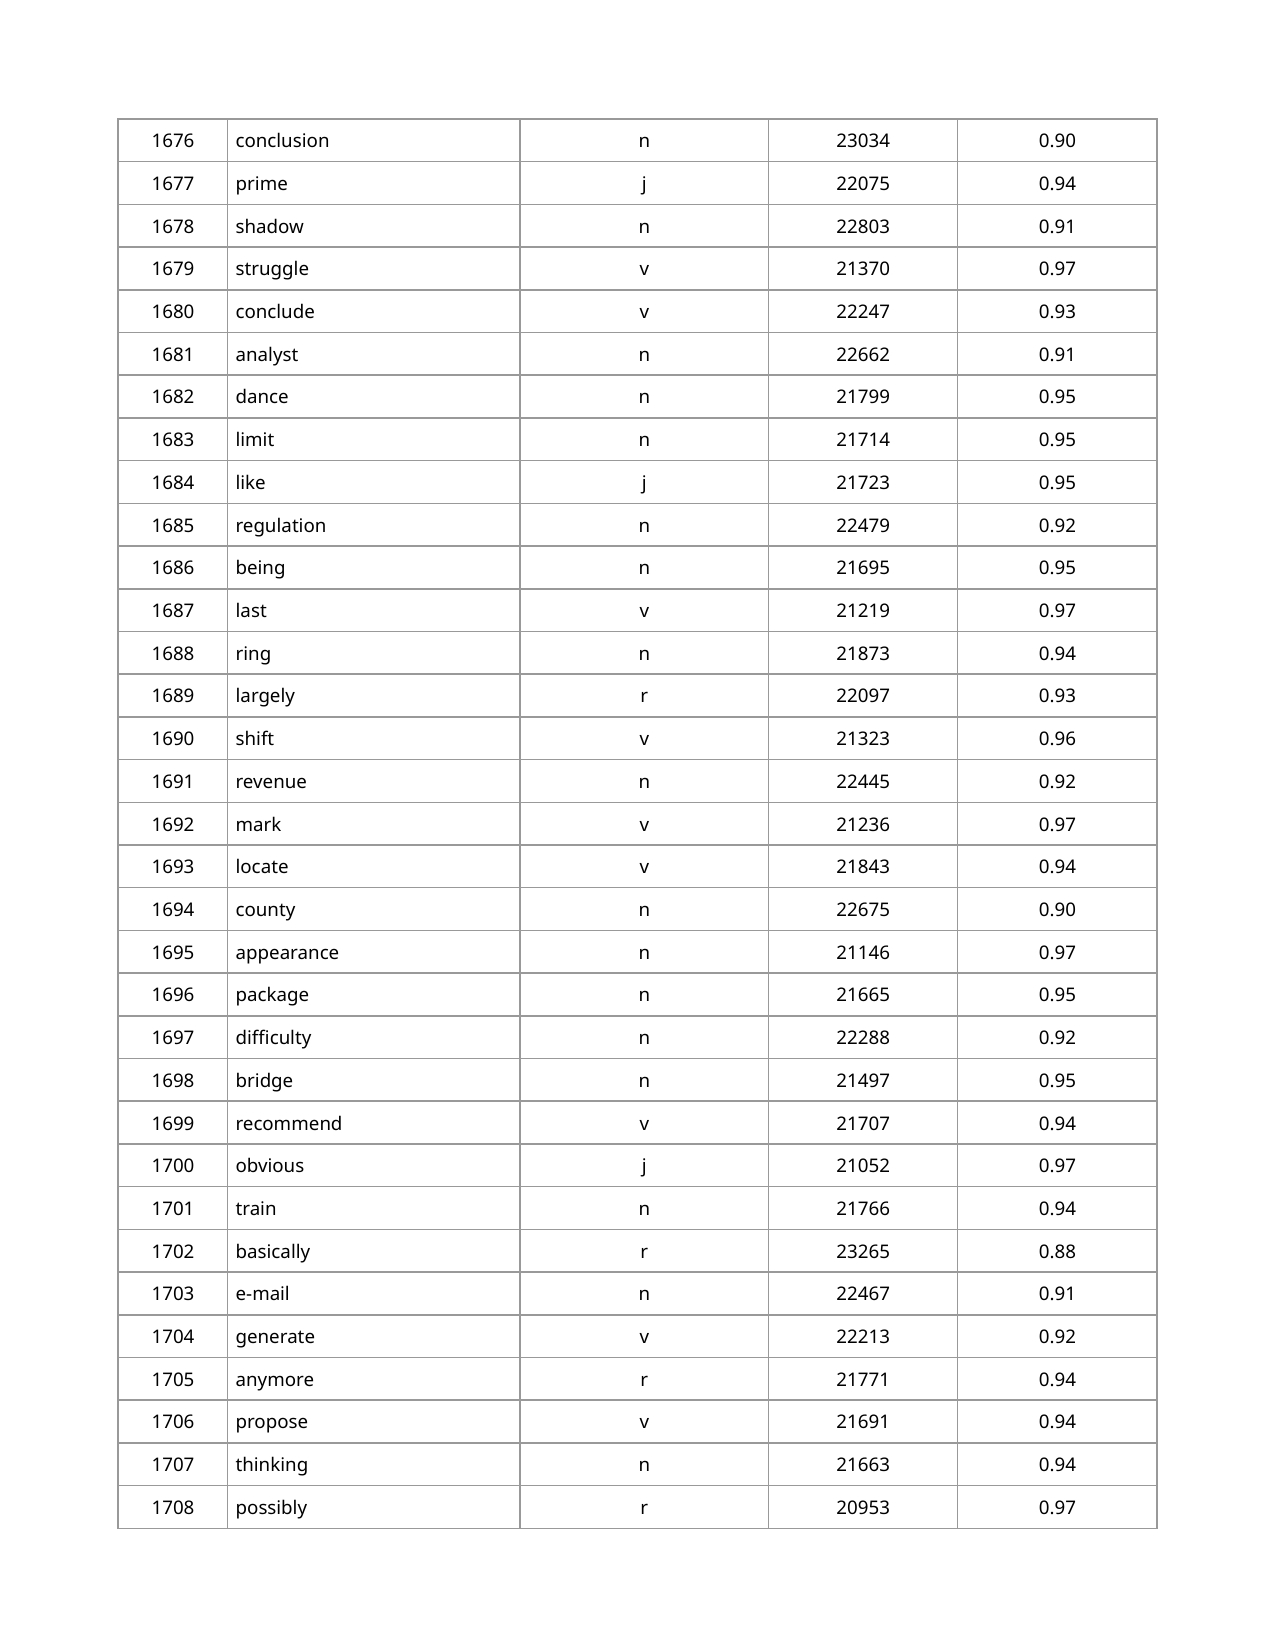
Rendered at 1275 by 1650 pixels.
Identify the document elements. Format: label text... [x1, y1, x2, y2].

table_cell 1704 [119, 1316, 227, 1357]
table_cell generate [228, 1316, 519, 1357]
table_cell 0.90 [958, 888, 1156, 929]
table_cell 1691 [119, 760, 227, 801]
table_cell appearance [228, 931, 519, 972]
table_cell n [521, 931, 768, 972]
table_cell 1703 [119, 1273, 227, 1314]
table_cell anymore [228, 1358, 519, 1399]
table_cell like [228, 461, 519, 502]
table_cell 0.93 [958, 675, 1156, 716]
table_cell 21370 [769, 248, 957, 289]
table_cell propose [228, 1401, 519, 1442]
table_cell 21843 [769, 846, 957, 887]
table_cell v [521, 718, 768, 759]
table_cell 1688 [119, 632, 227, 673]
table_cell v [521, 291, 768, 332]
table_cell 0.91 [958, 333, 1156, 374]
table_cell n [521, 1273, 768, 1314]
table_cell 20953 [769, 1486, 957, 1527]
table_cell 1678 [119, 205, 227, 246]
table_cell locate [228, 846, 519, 887]
table_cell 1697 [119, 1017, 227, 1058]
table_cell 22675 [769, 888, 957, 929]
table_cell 0.97 [958, 1486, 1156, 1527]
table_cell 1698 [119, 1059, 227, 1100]
table_cell 0.94 [958, 162, 1156, 203]
table_cell n [521, 632, 768, 673]
table_cell 1705 [119, 1358, 227, 1399]
table_cell 1681 [119, 333, 227, 374]
table_cell county [228, 888, 519, 929]
table_cell 0.94 [958, 632, 1156, 673]
table_cell 1687 [119, 590, 227, 631]
table_cell 1696 [119, 974, 227, 1015]
table_cell r [521, 675, 768, 716]
table_cell being [228, 547, 519, 588]
table_cell largely [228, 675, 519, 716]
table_cell n [521, 1059, 768, 1100]
table_cell bridge [228, 1059, 519, 1100]
table_cell n [521, 504, 768, 545]
table_cell 1693 [119, 846, 227, 887]
table_cell v [521, 248, 768, 289]
table_cell j [521, 1145, 768, 1186]
table_cell 21723 [769, 461, 957, 502]
table_cell revenue [228, 760, 519, 801]
table_cell v [521, 1316, 768, 1357]
table_cell n [521, 333, 768, 374]
table_cell 21663 [769, 1444, 957, 1485]
table_cell train [228, 1187, 519, 1228]
table_cell n [521, 1017, 768, 1058]
table_cell 1706 [119, 1401, 227, 1442]
table_cell 1685 [119, 504, 227, 545]
table_cell 0.92 [958, 1316, 1156, 1357]
table_cell n [521, 419, 768, 460]
table_cell n [521, 1187, 768, 1228]
table_cell 21799 [769, 376, 957, 417]
table_cell conclusion [228, 120, 519, 161]
table_cell 21714 [769, 419, 957, 460]
table_cell regulation [228, 504, 519, 545]
table_cell v [521, 1102, 768, 1143]
table_cell 1701 [119, 1187, 227, 1228]
table_cell 0.94 [958, 1401, 1156, 1442]
table_cell ring [228, 632, 519, 673]
table_cell r [521, 1486, 768, 1527]
table_cell 0.97 [958, 1145, 1156, 1186]
table_cell e-mail [228, 1273, 519, 1314]
table_cell n [521, 120, 768, 161]
table_cell recommend [228, 1102, 519, 1143]
table_cell 23265 [769, 1230, 957, 1271]
table_cell 1677 [119, 162, 227, 203]
table_cell 1695 [119, 931, 227, 972]
table_cell limit [228, 419, 519, 460]
table_cell 22445 [769, 760, 957, 801]
table_cell 21707 [769, 1102, 957, 1143]
table_cell r [521, 1230, 768, 1271]
table_cell v [521, 590, 768, 631]
table_cell 0.95 [958, 376, 1156, 417]
table_cell 0.91 [958, 205, 1156, 246]
table_cell 22075 [769, 162, 957, 203]
table_cell 22479 [769, 504, 957, 545]
table_cell 0.97 [958, 590, 1156, 631]
table_cell obvious [228, 1145, 519, 1186]
table_cell 21236 [769, 803, 957, 844]
table_cell 1689 [119, 675, 227, 716]
table_cell 0.97 [958, 803, 1156, 844]
table_cell v [521, 846, 768, 887]
table_cell 0.95 [958, 461, 1156, 502]
table_cell j [521, 461, 768, 502]
table_cell 1690 [119, 718, 227, 759]
table_cell 0.94 [958, 1187, 1156, 1228]
table_cell 1684 [119, 461, 227, 502]
table_cell 21771 [769, 1358, 957, 1399]
table_cell 1683 [119, 419, 227, 460]
table_cell 0.97 [958, 248, 1156, 289]
table_cell 0.95 [958, 1059, 1156, 1100]
table_cell 22467 [769, 1273, 957, 1314]
table_cell dance [228, 376, 519, 417]
table_cell n [521, 547, 768, 588]
table_cell 22097 [769, 675, 957, 716]
table_cell 0.90 [958, 120, 1156, 161]
table_cell 0.95 [958, 547, 1156, 588]
table_cell 0.96 [958, 718, 1156, 759]
table_cell 1682 [119, 376, 227, 417]
table_cell 21665 [769, 974, 957, 1015]
table_cell 22247 [769, 291, 957, 332]
table_cell shadow [228, 205, 519, 246]
table_cell 1680 [119, 291, 227, 332]
table_cell 21766 [769, 1187, 957, 1228]
table_cell 0.92 [958, 1017, 1156, 1058]
table_cell last [228, 590, 519, 631]
table_cell 0.93 [958, 291, 1156, 332]
table_cell 21219 [769, 590, 957, 631]
table_cell 0.94 [958, 1358, 1156, 1399]
table_cell 0.94 [958, 846, 1156, 887]
table_cell 1692 [119, 803, 227, 844]
table_cell possibly [228, 1486, 519, 1527]
table_cell 0.95 [958, 419, 1156, 460]
table_cell 22803 [769, 205, 957, 246]
table_cell 1679 [119, 248, 227, 289]
table_cell 21695 [769, 547, 957, 588]
table_cell 1686 [119, 547, 227, 588]
table_cell analyst [228, 333, 519, 374]
table_cell 1676 [119, 120, 227, 161]
table_cell package [228, 974, 519, 1015]
table_cell 0.92 [958, 504, 1156, 545]
table_cell 22662 [769, 333, 957, 374]
table_cell 0.92 [958, 760, 1156, 801]
table_cell 21873 [769, 632, 957, 673]
table_cell 0.91 [958, 1273, 1156, 1314]
table_cell struggle [228, 248, 519, 289]
table_cell n [521, 376, 768, 417]
table_cell n [521, 974, 768, 1015]
table_cell j [521, 162, 768, 203]
table_cell 21146 [769, 931, 957, 972]
table_cell conclude [228, 291, 519, 332]
table_cell 1699 [119, 1102, 227, 1143]
table_cell 0.97 [958, 931, 1156, 972]
table_cell 23034 [769, 120, 957, 161]
table_cell 22288 [769, 1017, 957, 1058]
table_cell 0.94 [958, 1102, 1156, 1143]
table_cell v [521, 1401, 768, 1442]
table_cell shift [228, 718, 519, 759]
table_cell basically [228, 1230, 519, 1271]
table_cell 1702 [119, 1230, 227, 1271]
table_cell n [521, 888, 768, 929]
table_cell 0.88 [958, 1230, 1156, 1271]
table_cell n [521, 1444, 768, 1485]
table_cell n [521, 205, 768, 246]
table_cell prime [228, 162, 519, 203]
table_cell mark [228, 803, 519, 844]
table_cell v [521, 803, 768, 844]
table_cell 0.95 [958, 974, 1156, 1015]
table_cell 0.94 [958, 1444, 1156, 1485]
table_cell 22213 [769, 1316, 957, 1357]
table_cell 21052 [769, 1145, 957, 1186]
table_cell 1708 [119, 1486, 227, 1527]
table_cell n [521, 760, 768, 801]
table_cell 21323 [769, 718, 957, 759]
table_cell 21691 [769, 1401, 957, 1442]
table_cell r [521, 1358, 768, 1399]
table_cell difficulty [228, 1017, 519, 1058]
table_cell 21497 [769, 1059, 957, 1100]
table_cell 1700 [119, 1145, 227, 1186]
table_cell 1694 [119, 888, 227, 929]
table_cell thinking [228, 1444, 519, 1485]
table_cell 1707 [119, 1444, 227, 1485]
